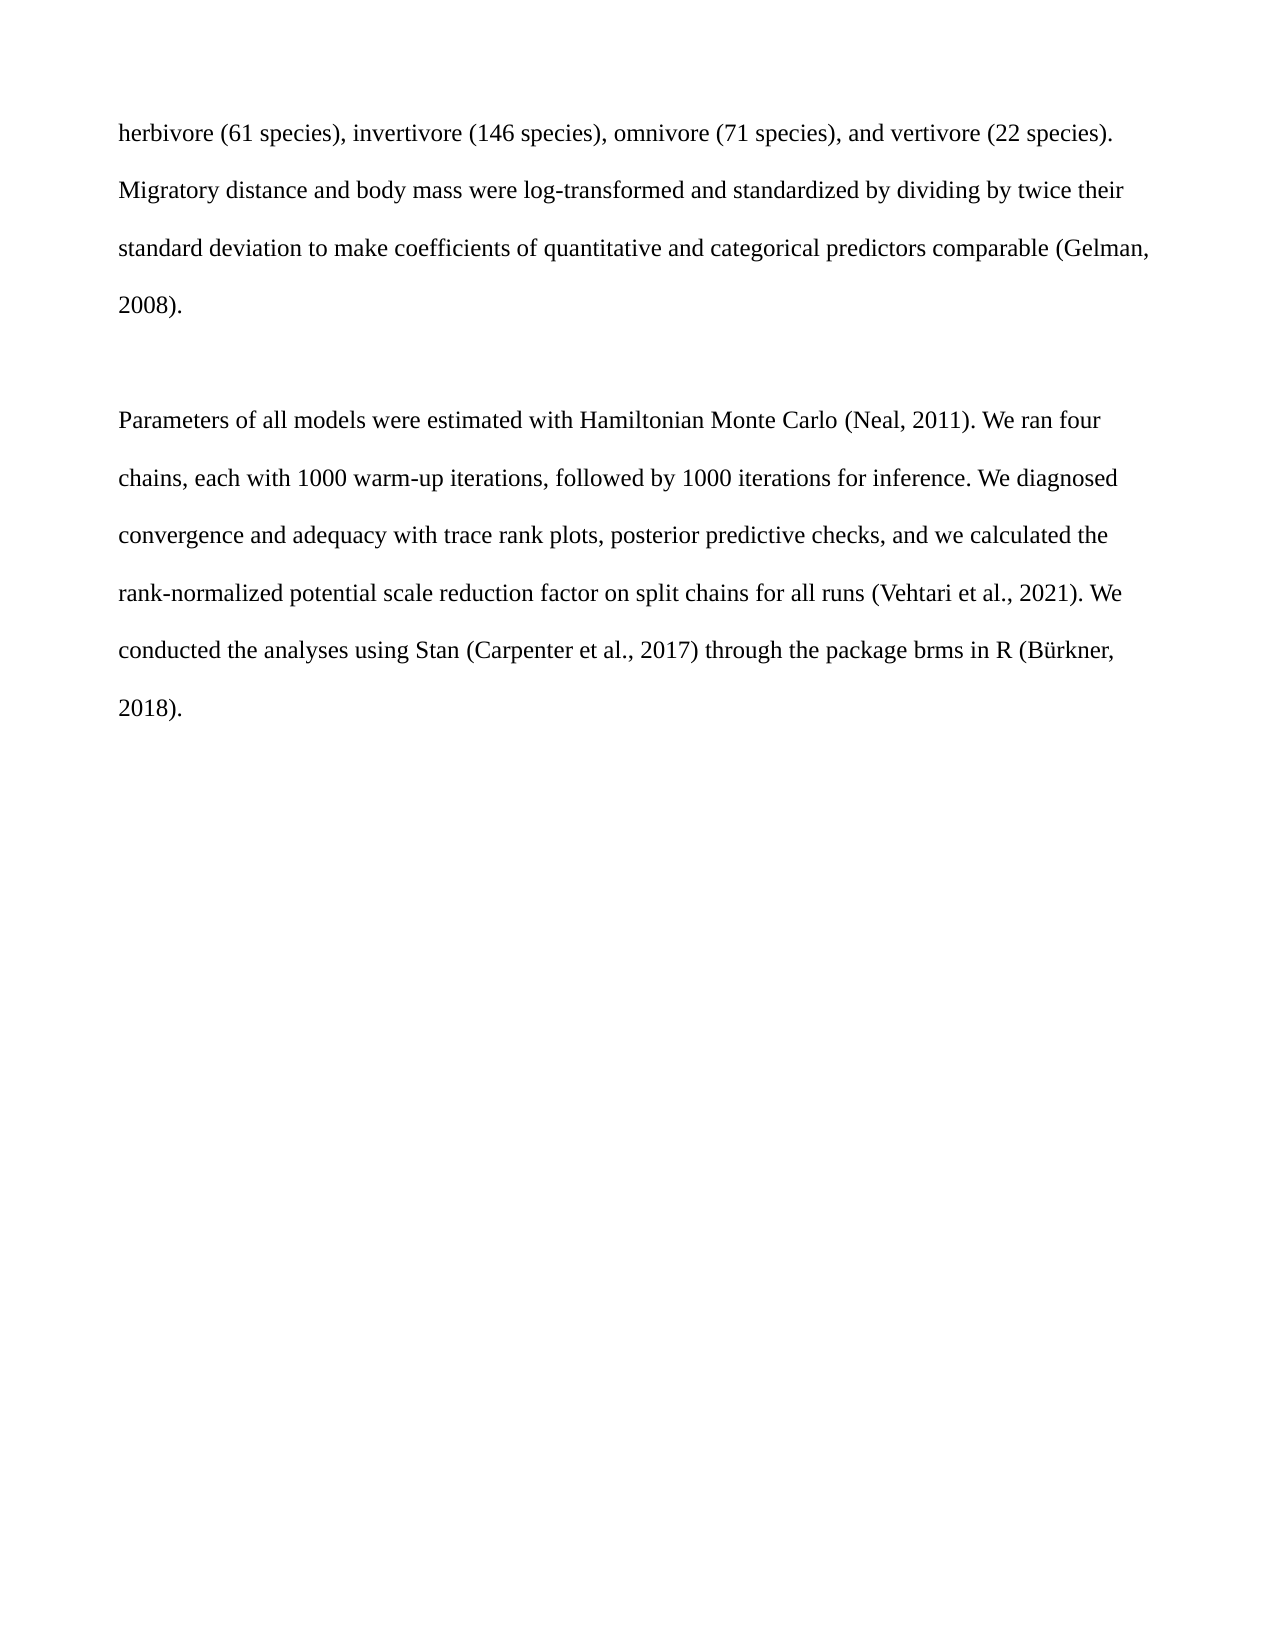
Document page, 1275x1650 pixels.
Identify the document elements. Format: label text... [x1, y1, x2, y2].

text Parameters of all models were estimated with Hamiltonian Monte Carlo (Neal, 2011). We ran four chains, each with 1000 warm-up iterations, followed by 1000 iterations for inference. We diagnosed convergence and adequacy with trace rank plots, posterior predictive checks, and we calculated the rank-normalized potential scale reduction factor on split chains for all runs (Vehtari et al., 2021). We conducted the analyses using Stan (Carpenter et al., 2017) through the package brms in R (Bürkner, 2018). [118, 406, 1157, 722]
text herbivore (61 species), invertivore (146 species), omnivore (71 species), and vertivore (22 species). Migratory distance and body mass were log-transformed and standardized by dividing by twice their standard deviation to make coefficients of quantitative and categorical predictors comparable (Gelman, 2008). [118, 118, 1157, 319]
